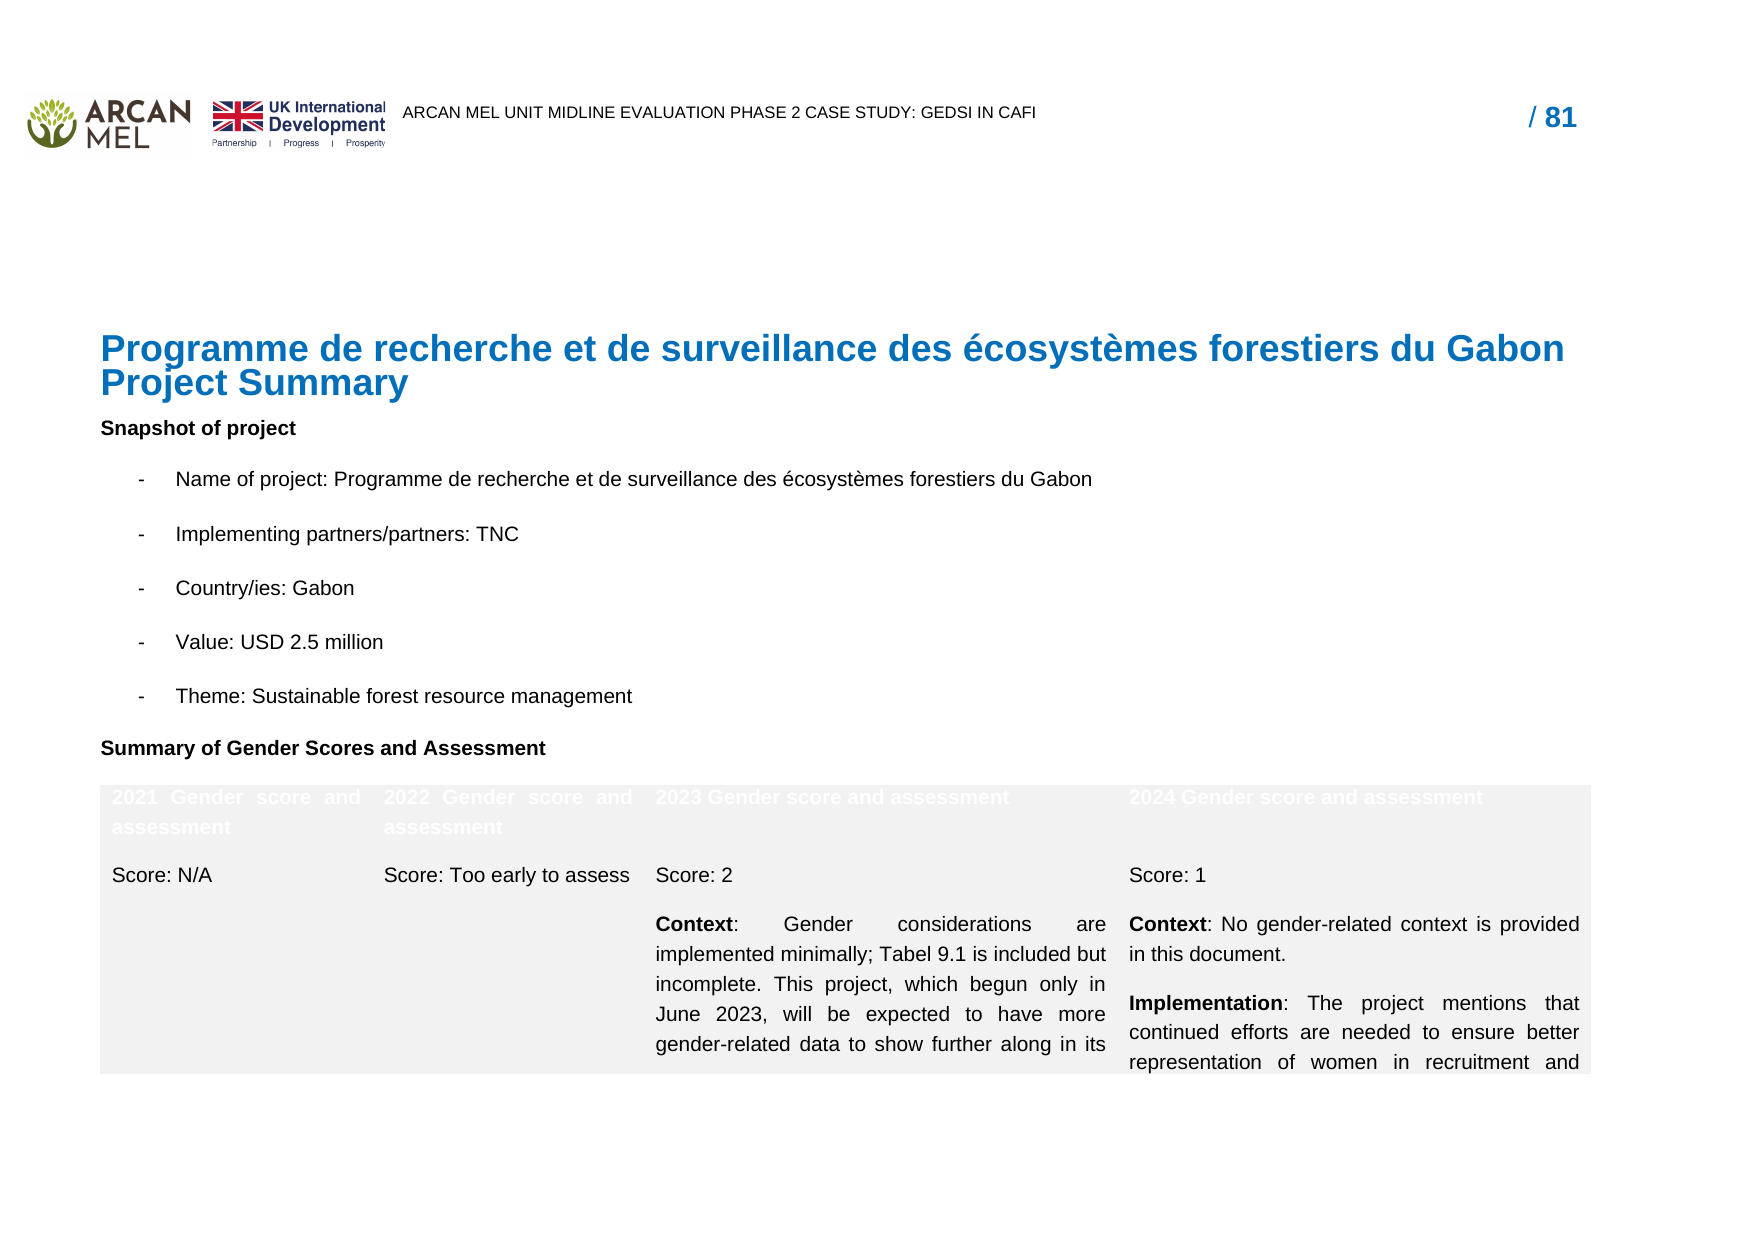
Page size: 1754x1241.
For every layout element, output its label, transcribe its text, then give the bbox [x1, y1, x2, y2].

text Programme de recherche et de surveillance des écosystèmes forestiers du Gabon Project Summary [100, 334, 1577, 403]
table_cell Score: Too early to assess [372, 863, 644, 912]
list Name of project: Programme de recherche et de surveillance des écosystèmes forestiers du Gabon [138, 464, 1577, 493]
table_cell Context: Gender considerations are implemented minimally; Tabel 9.1 is included but incomplete. This project, which begun only in June 2023, will be expected to have more gender-related data to show further along in its [644, 912, 1118, 1074]
table_cell Score: N/A [100, 863, 372, 912]
table_cell Score: 1 [1118, 863, 1591, 912]
list Country/ies: Gabon [138, 573, 1577, 602]
table_cell Context: No gender-related context is provided in this document. Implementation: The project mentions that continued efforts are needed to ensure better representation of women in recruitment and [1118, 912, 1591, 1074]
table_header 2023 Gender score and assessment [644, 785, 1118, 863]
table_header 2021 Gender score and assessment [100, 785, 372, 863]
table_cell [372, 912, 644, 1074]
list Theme: Sustainable forest resource management [138, 682, 1577, 710]
table_cell [100, 912, 372, 1074]
text Summary of Gender Scores and Assessment [100, 736, 1577, 760]
table_header 2022 Gender score and assessment [372, 785, 644, 863]
table_cell Score: 2 [644, 863, 1118, 912]
list Value: USD 2.5 million [138, 627, 1577, 656]
list Implementing partners/partners: TNC [138, 519, 1577, 547]
table_header 2024 Gender score and assessment [1118, 785, 1591, 863]
text Snapshot of project [100, 416, 1577, 440]
